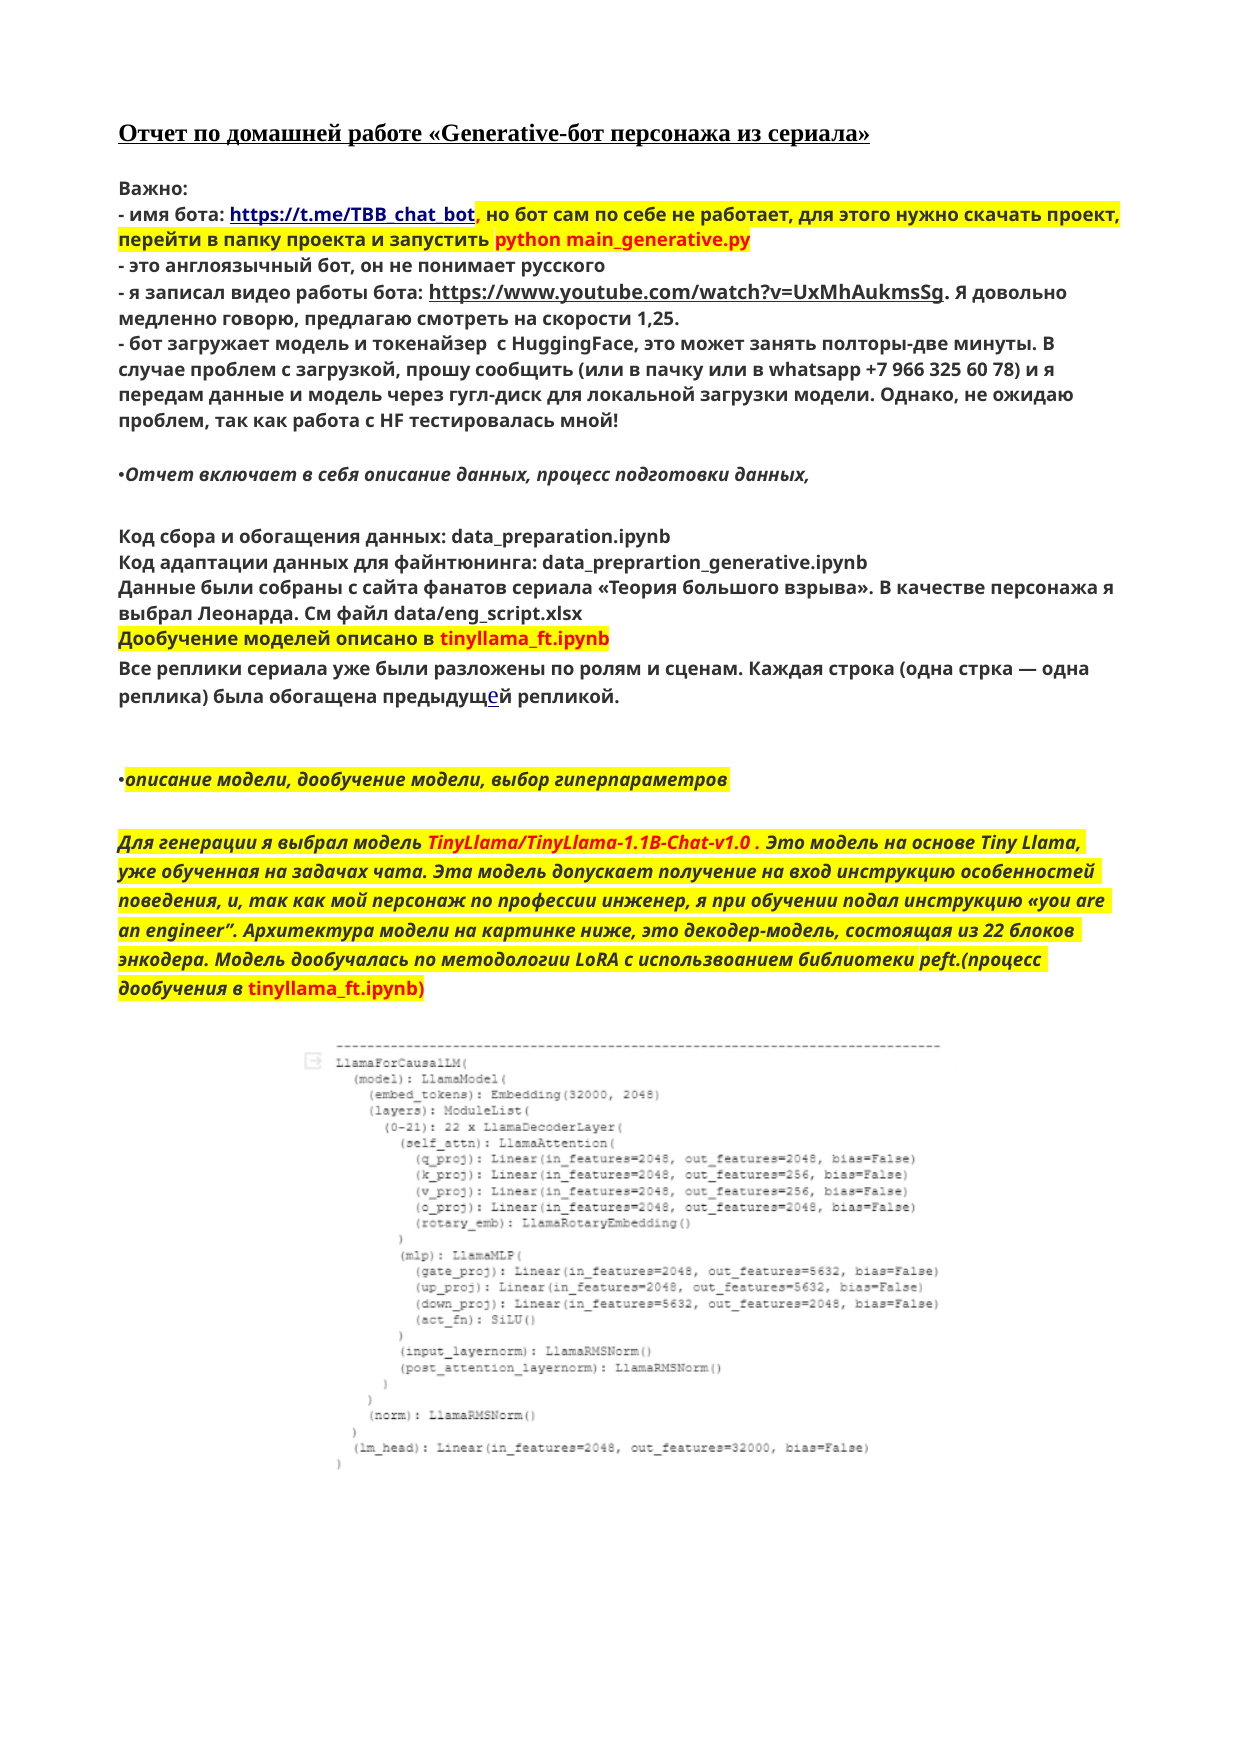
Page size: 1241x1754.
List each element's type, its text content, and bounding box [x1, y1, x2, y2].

text - имя бота: https://t.me/TBB_chat_bot, но бот сам по себе не работает, для этого нужно скачать проект, перейти в папку проекта и запустить python main_generative.py [118, 201, 1122, 252]
text Дообучение моделей описано в tinyllama_ft.ipynb [118, 626, 1122, 651]
list Отчет включает в себя описание данных, процесс подготовки данных, [118, 461, 1122, 487]
picture [283, 1037, 957, 1507]
text - это англоязычный бот, он не понимает русского [118, 252, 1122, 278]
text Отчет по домашней работе «Generative-бот персонажа из сериала» [118, 118, 1122, 147]
list описание модели, дообучение модели, выбор гиперпараметров [118, 767, 1122, 792]
text Все реплики сериала уже были разложены по ролям и сценам. Каждая строка (одна стрка — одна реплика) была обогащена предыдущей репликой. [118, 655, 1122, 709]
text Для генерации я выбрал модель TinyLlama/TinyLlama-1.1B-Chat-v1.0 . Это модель на основе Tiny Llama, уже обученная на задачах чата. Эта модель допускает получение на вход инструкцию особенностей поведения, и, так как мой персонаж по профессии инженер, я при обучении подал инструкцию «you are an engineer”. Архитектура модели на картинке ниже, это декодер-модель, состоящая из 22 блоков энкодера. Модель дообучалась по методологии LoRA с использвоанием библиотеки peft.(процесс дообучения в tinyllama_ft.ipynb) [118, 829, 1122, 1001]
text Важно: [118, 176, 1122, 201]
text Код сбора и обогащения данных: data_preparation.ipynb [118, 524, 1122, 549]
text Данные были собраны с сайта фанатов сериала «Теория большого взрыва». В качестве персонажа я выбрал Леонарда. См файл data/eng_script.xlsx [118, 575, 1122, 626]
text - я записал видео работы бота: https://www.youtube.com/watch?v=UxMhAukmsSg. Я довольно медленно говорю, предлагаю смотреть на скорости 1,25. [118, 278, 1122, 331]
text - бот загружает модель и токенайзер с HuggingFace, это может занять полторы-две минуты. В случае проблем с загрузкой, прошу сообщить (или в пачку или в whatsapp +7 966 325 60 78) и я передам данные и модель через гугл-диск для локальной загрузки модели. Однако, не ожидаю проблем, так как работа с HF тестировалась мной! [118, 331, 1122, 433]
text Код адаптации данных для файнтюнинга: data_preprartion_generative.ipynb [118, 549, 1122, 575]
